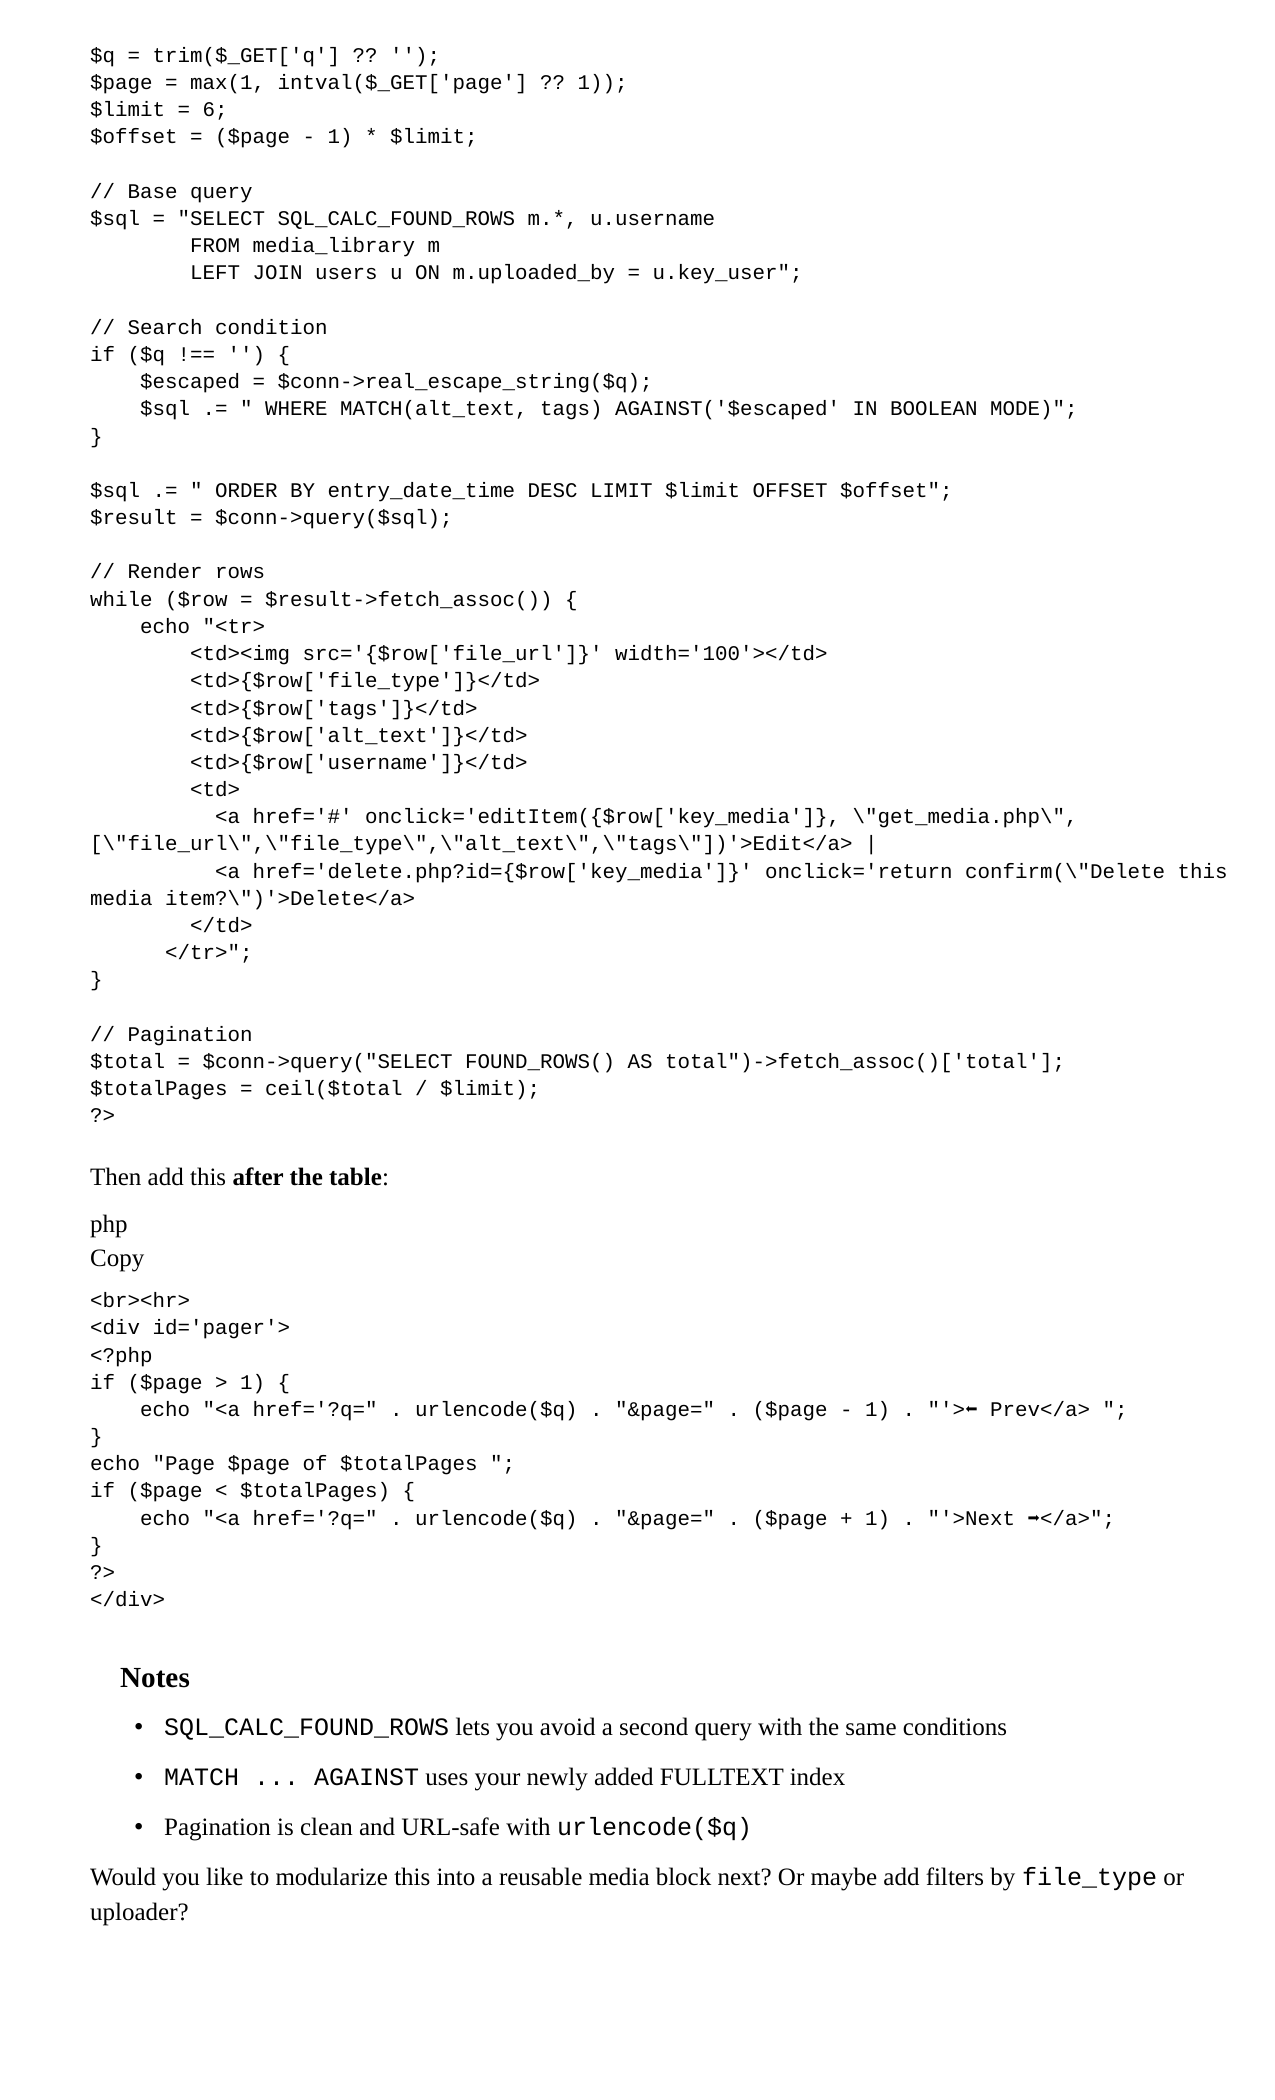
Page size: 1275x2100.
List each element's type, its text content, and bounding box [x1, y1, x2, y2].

text while ($row = $result->fetch_assoc()) { [90, 589, 1230, 612]
subtitle 🧠 Notes [90, 1661, 1230, 1694]
text $totalPages = ceil($total / $limit); [90, 1078, 1230, 1102]
text <td><img src='{$row['file_url']}' width='100'></td> [90, 643, 1230, 667]
list SQL_CALC_FOUND_ROWS lets you avoid a second query with the same conditions [134, 1712, 1230, 1742]
text $sql = "SELECT SQL_CALC_FOUND_ROWS m.*, u.username [90, 208, 1230, 232]
text $escaped = $conn->real_escape_string($q); [90, 371, 1230, 395]
text if ($q !== '') { [90, 344, 1230, 368]
text $result = $conn->query($sql); [90, 507, 1230, 531]
text if ($page < $totalPages) { [90, 1481, 1230, 1504]
text $limit = 6; [90, 99, 1230, 123]
text <td> [90, 779, 1230, 803]
text <?php [90, 1344, 1230, 1368]
text $page = max(1, intval($_GET['page'] ?? 1)); [90, 72, 1230, 96]
text // Render rows [90, 562, 1230, 585]
list MATCH ... AGAINST uses your newly added FULLTEXT index [134, 1762, 1230, 1792]
text </td> [90, 915, 1230, 939]
text // Pagination [90, 1024, 1230, 1047]
text echo "Page $page of $totalPages "; [90, 1453, 1230, 1477]
text Copy [90, 1243, 1230, 1271]
text php [90, 1209, 1230, 1238]
text $sql .= " WHERE MATCH(alt_text, tags) AGAINST('$escaped' IN BOOLEAN MODE)"; [90, 398, 1230, 422]
text echo "<a href='?q=" . urlencode($q) . "&page=" . ($page - 1) . "'>⬅ Prev</a> "; [90, 1399, 1230, 1423]
text echo "<a href='?q=" . urlencode($q) . "&page=" . ($page + 1) . "'>Next ➡</a>"; [90, 1508, 1230, 1531]
text <br><hr> [90, 1290, 1230, 1314]
text $q = trim($_GET['q'] ?? ''); [90, 45, 1230, 69]
text ?> [90, 1562, 1230, 1586]
text Would you like to modularize this into a reusable media block next? Or maybe add filters by file_type or uploader? [90, 1862, 1230, 1925]
text $sql .= " ORDER BY entry_date_time DESC LIMIT $limit OFFSET $offset"; [90, 480, 1230, 504]
text if ($page > 1) { [90, 1372, 1230, 1395]
text <td>{$row['username']}</td> [90, 752, 1230, 776]
text FROM media_library m [90, 235, 1230, 259]
text } [90, 1426, 1230, 1450]
text } [90, 426, 1230, 449]
text $total = $conn->query("SELECT FOUND_ROWS() AS total")->fetch_assoc()['total']; [90, 1051, 1230, 1074]
text LEFT JOIN users u ON m.uploaded_by = u.key_user"; [90, 262, 1230, 286]
list Pagination is clean and URL-safe with urlencode($q) [134, 1812, 1230, 1842]
text </div> [90, 1589, 1230, 1613]
text } [90, 969, 1230, 993]
text // Search condition [90, 317, 1230, 341]
text <div id='pager'> [90, 1317, 1230, 1341]
text Then add this after the table: [90, 1162, 1230, 1191]
text $offset = ($page - 1) * $limit; [90, 127, 1230, 150]
text echo "<tr> [90, 616, 1230, 639]
text <td>{$row['alt_text']}</td> [90, 725, 1230, 748]
text ?> [90, 1105, 1230, 1129]
text <td>{$row['file_type']}</td> [90, 670, 1230, 694]
text </tr>"; [90, 942, 1230, 966]
text // Base query [90, 181, 1230, 204]
text <a href='#' onclick='editItem({$row['key_media']}, \"get_media.php\", [\"file_url\",\"file_type\",\"alt_text\",\"tags\"])'>Edit</a> | [90, 806, 1230, 857]
text <a href='delete.php?id={$row['key_media']}' onclick='return confirm(\"Delete this media item?\")'>Delete</a> [90, 861, 1230, 911]
text <td>{$row['tags']}</td> [90, 697, 1230, 721]
text } [90, 1535, 1230, 1558]
